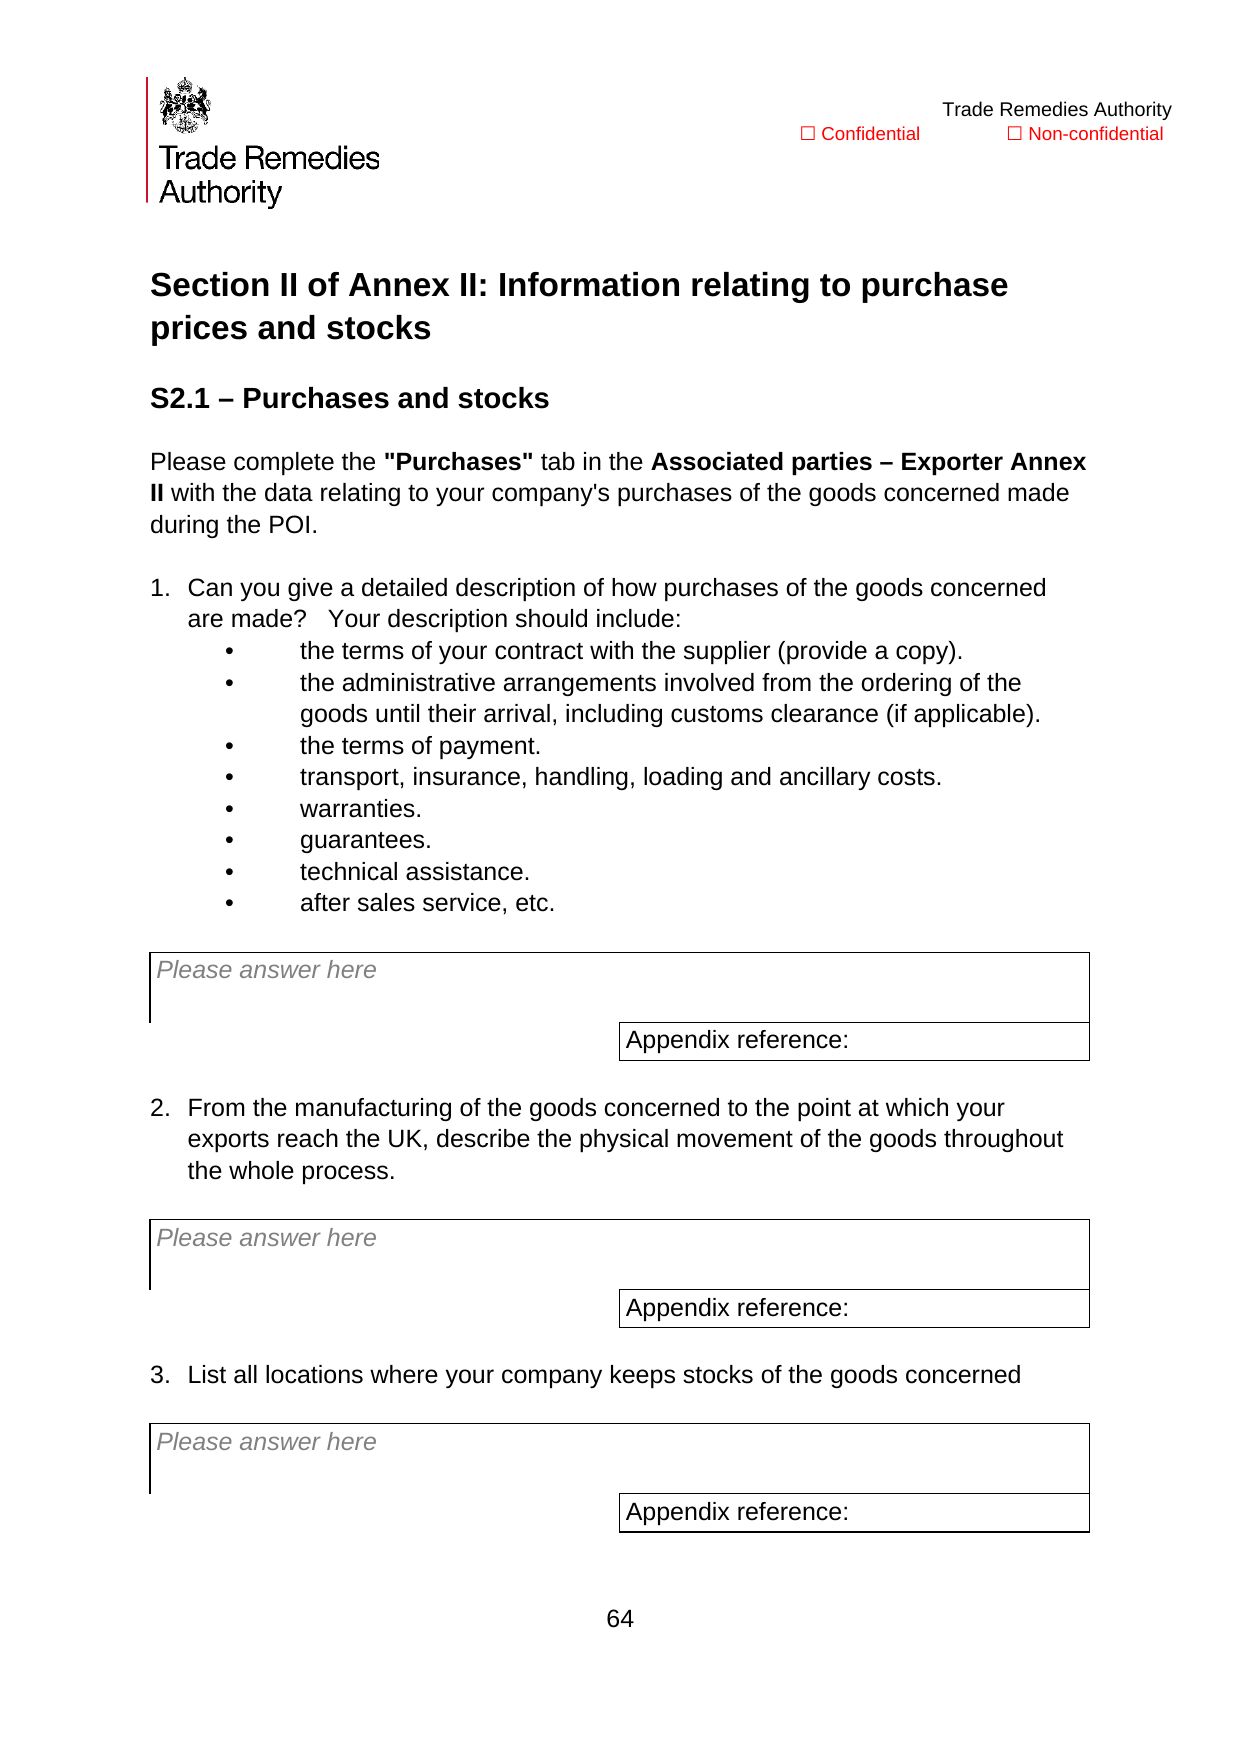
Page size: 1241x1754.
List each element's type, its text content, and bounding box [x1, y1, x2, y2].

table_cell [150, 1023, 619, 1060]
list • transport, insurance, handling, loading and ancillary costs. [225, 762, 1090, 791]
list • the administrative arrangements involved from the ordering of the goods until their arrival, including customs clearance (if applicable). [225, 667, 1090, 728]
table_cell Appendix reference: [620, 1023, 1089, 1060]
table_header Please answer here [151, 1220, 1089, 1289]
table_cell [150, 1290, 619, 1327]
list • the terms of payment. [225, 731, 1090, 759]
list • guarantees. [225, 825, 1090, 854]
list Can you give a detailed description of how purchases of the goods concerned are made? Your description should include: [150, 573, 1090, 633]
table_header Please answer here [151, 1424, 1089, 1493]
subtitle Section II of Annex II: Information relating to purchase prices and stocks [150, 266, 1090, 346]
text Please complete the "Purchases" tab in the Associated parties – Exporter Annex II with the data relating to your company's purchases of the goods concerned made during the POI. [150, 447, 1090, 538]
list • technical assistance. [225, 857, 1090, 886]
list • after sales service, etc. [225, 888, 1090, 917]
table_cell Appendix reference: [620, 1290, 1089, 1327]
table_header Please answer here [151, 953, 1089, 1022]
list List all locations where your company keeps stocks of the goods concerned [150, 1360, 1090, 1389]
list • warranties. [225, 794, 1090, 822]
list From the manufacturing of the goods concerned to the point at which your exports reach the UK, describe the physical movement of the goods throughout the whole process. [150, 1093, 1090, 1184]
subtitle S2.1 – Purchases and stocks [150, 381, 1090, 415]
table_cell [150, 1494, 619, 1531]
table_cell Appendix reference: [620, 1494, 1089, 1531]
list • the terms of your contract with the supplier (provide a copy). [225, 636, 1090, 665]
